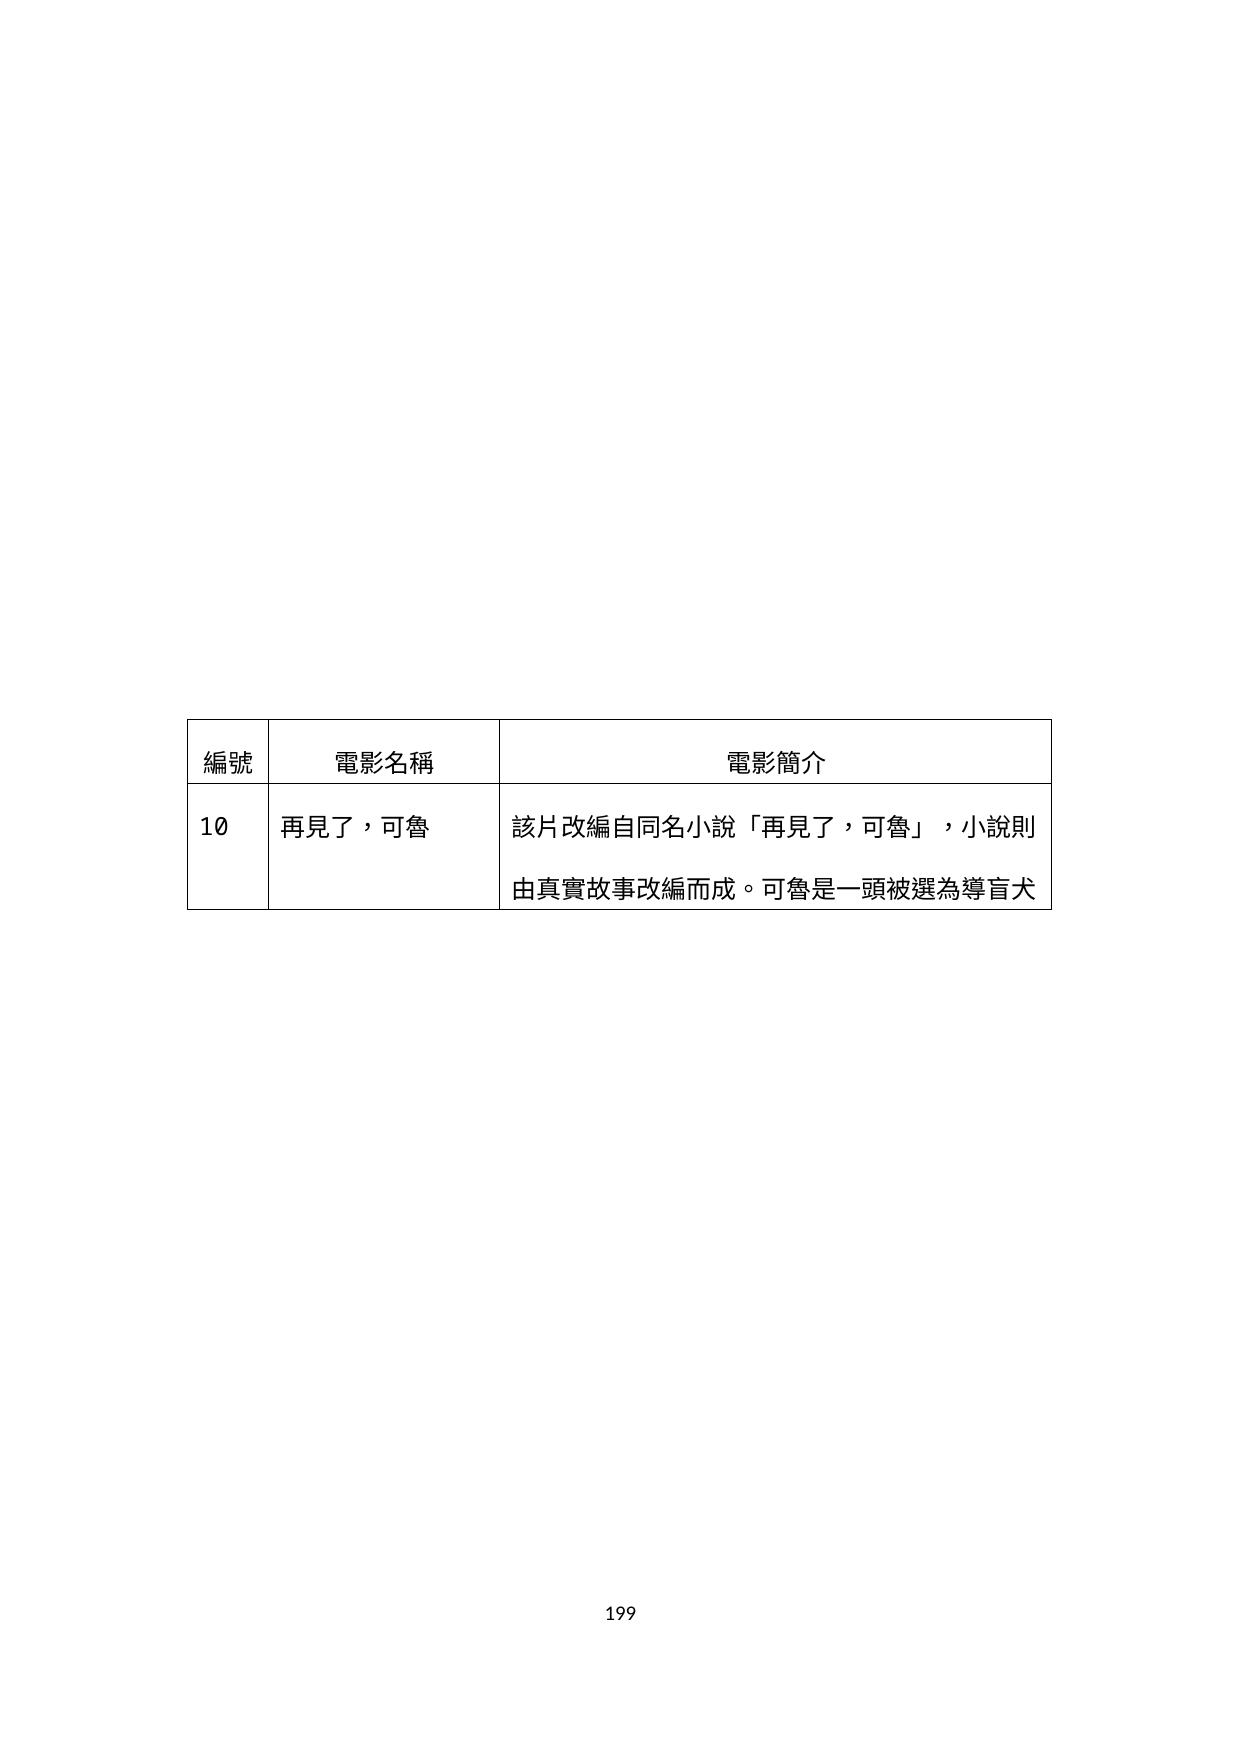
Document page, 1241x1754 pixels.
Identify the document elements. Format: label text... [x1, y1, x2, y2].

table_header 編號 [188, 720, 268, 783]
table_header 電影簡介 [500, 720, 1051, 783]
table_cell 該片改編自同名小說「再見了，可魯」，小說則由真實故事改編而成。可魯是一頭被選為導盲犬 [500, 784, 1051, 909]
table_cell 再見了，可魯 [269, 784, 499, 909]
table_cell 10 [188, 784, 268, 909]
table_header 電影名稱 [269, 720, 499, 783]
